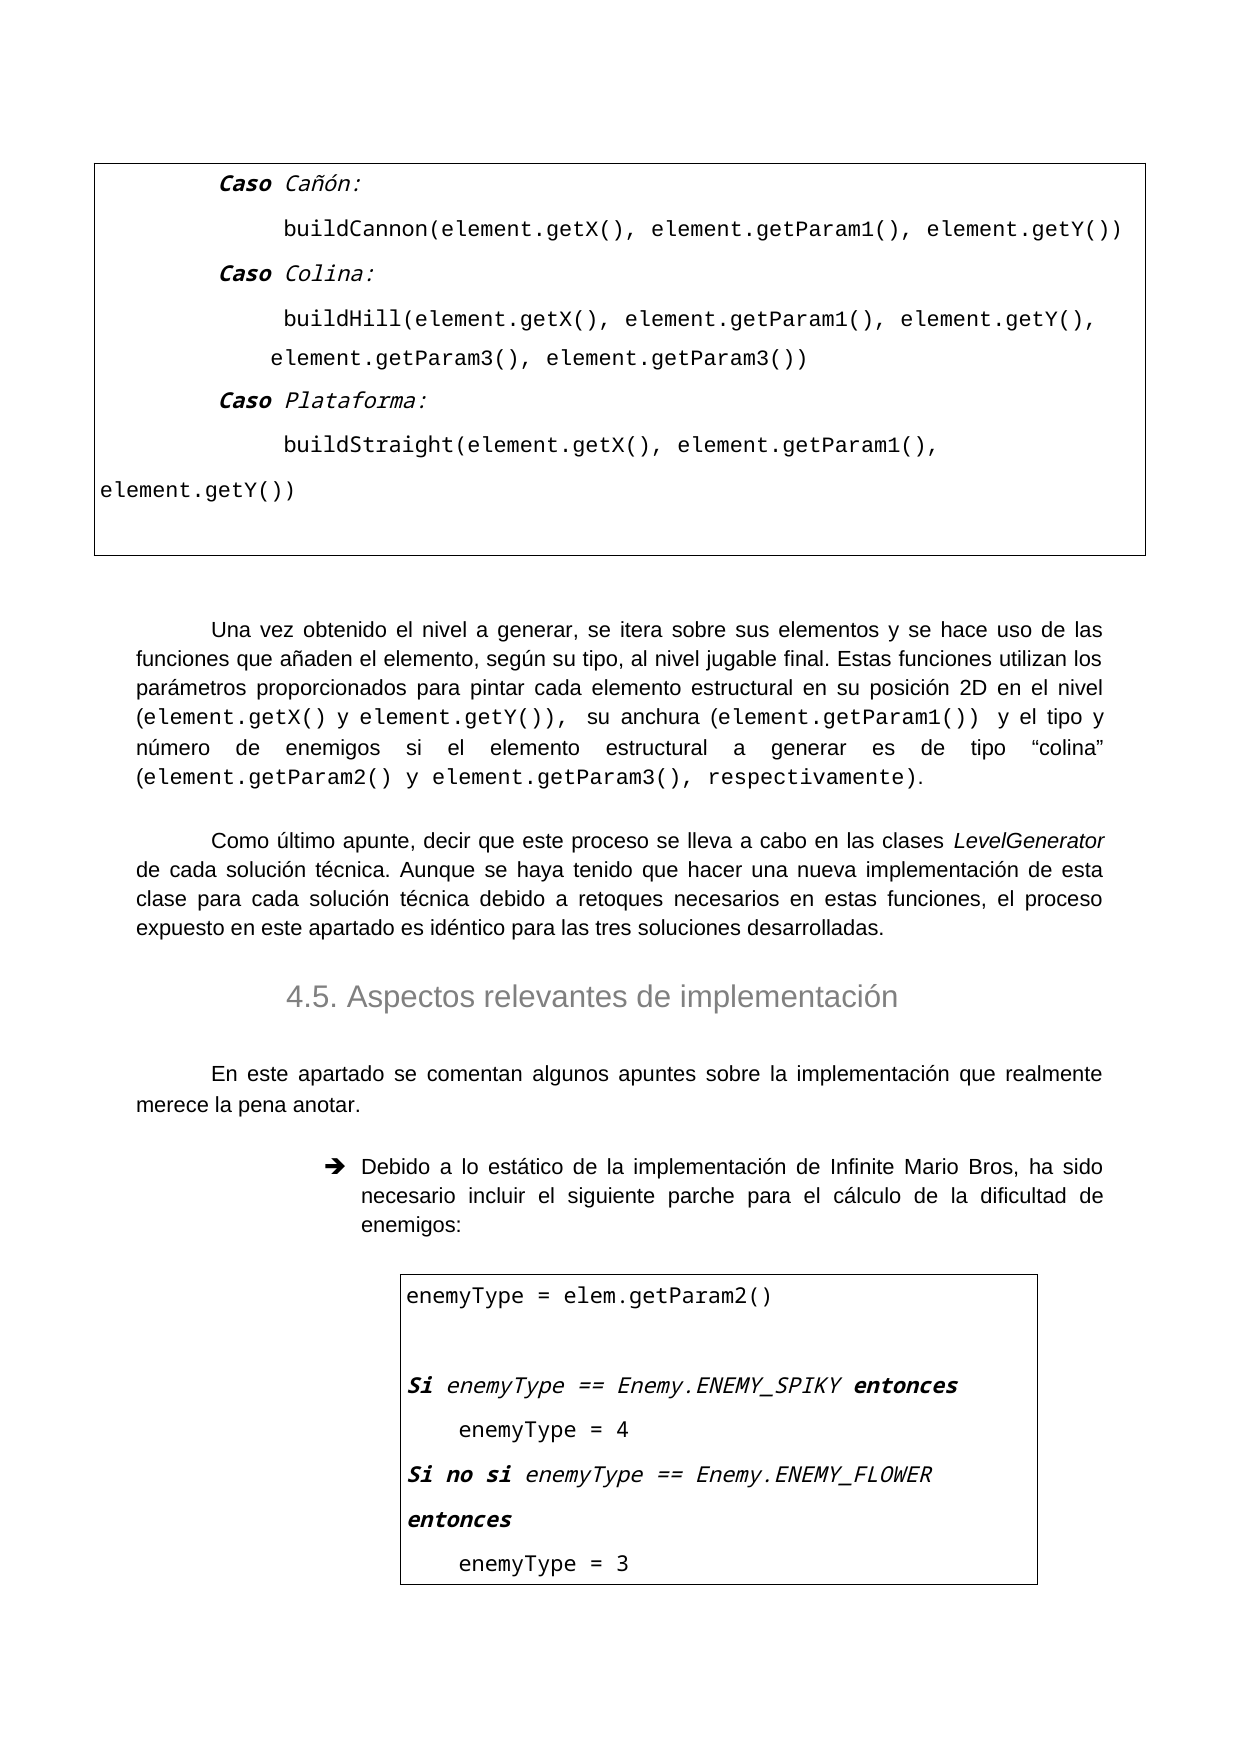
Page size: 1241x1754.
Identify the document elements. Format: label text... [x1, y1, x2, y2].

table_header enemyType = elem.getParam2() Si enemyType == Enemy.ENEMY_SPIKY entonces enemyType = 4 Si no si enemyType == Enemy.ENEMY_FLOWER entonces enemyType = 3 [401, 1275, 1037, 1584]
list Debido a lo estático de la implementación de Infinite Mario Bros, ha sido necesario incluir el siguiente parche para el cálculo de la dificultad de enemigos: [323, 1154, 1104, 1237]
text Como último apunte, decir que este proceso se lleva a cabo en las clases LevelGenerator de cada solución técnica. Aunque se haya tenido que hacer una nueva implementación de esta clase para cada solución técnica debido a retoques necesarios en estas funciones, el proceso expuesto en este apartado es idéntico para las tres soluciones desarrolladas. [136, 828, 1104, 941]
table_header Caso Cañón: buildCannon(element.getX(), element.getParam1(), element.getY()) Caso Colina: buildHill(element.getX(), element.getParam1(), element.getY(), element.getParam3(), element.getParam3()) Caso Plataforma: buildStraight(element.getX(), element.getParam1(), element.getY()) [95, 164, 1145, 555]
text 4.5. Aspectos relevantes de implementación [136, 978, 1104, 1013]
text Una vez obtenido el nivel a generar, se itera sobre sus elementos y se hace uso de las funciones que añaden el elemento, según su tipo, al nivel jugable final. Estas funciones utilizan los parámetros proporcionados para pintar cada elemento estructural en su posición 2D en el nivel (element.getX() y element.getY()), su anchura (element.getParam1()) y el tipo y número de enemigos si el elemento estructural a generar es de tipo “colina” (element.getParam2() y element.getParam3(), respectivamente). [136, 617, 1104, 791]
text En este apartado se comentan algunos apuntes sobre la implementación que realmente merece la pena anotar. [136, 1052, 1104, 1117]
